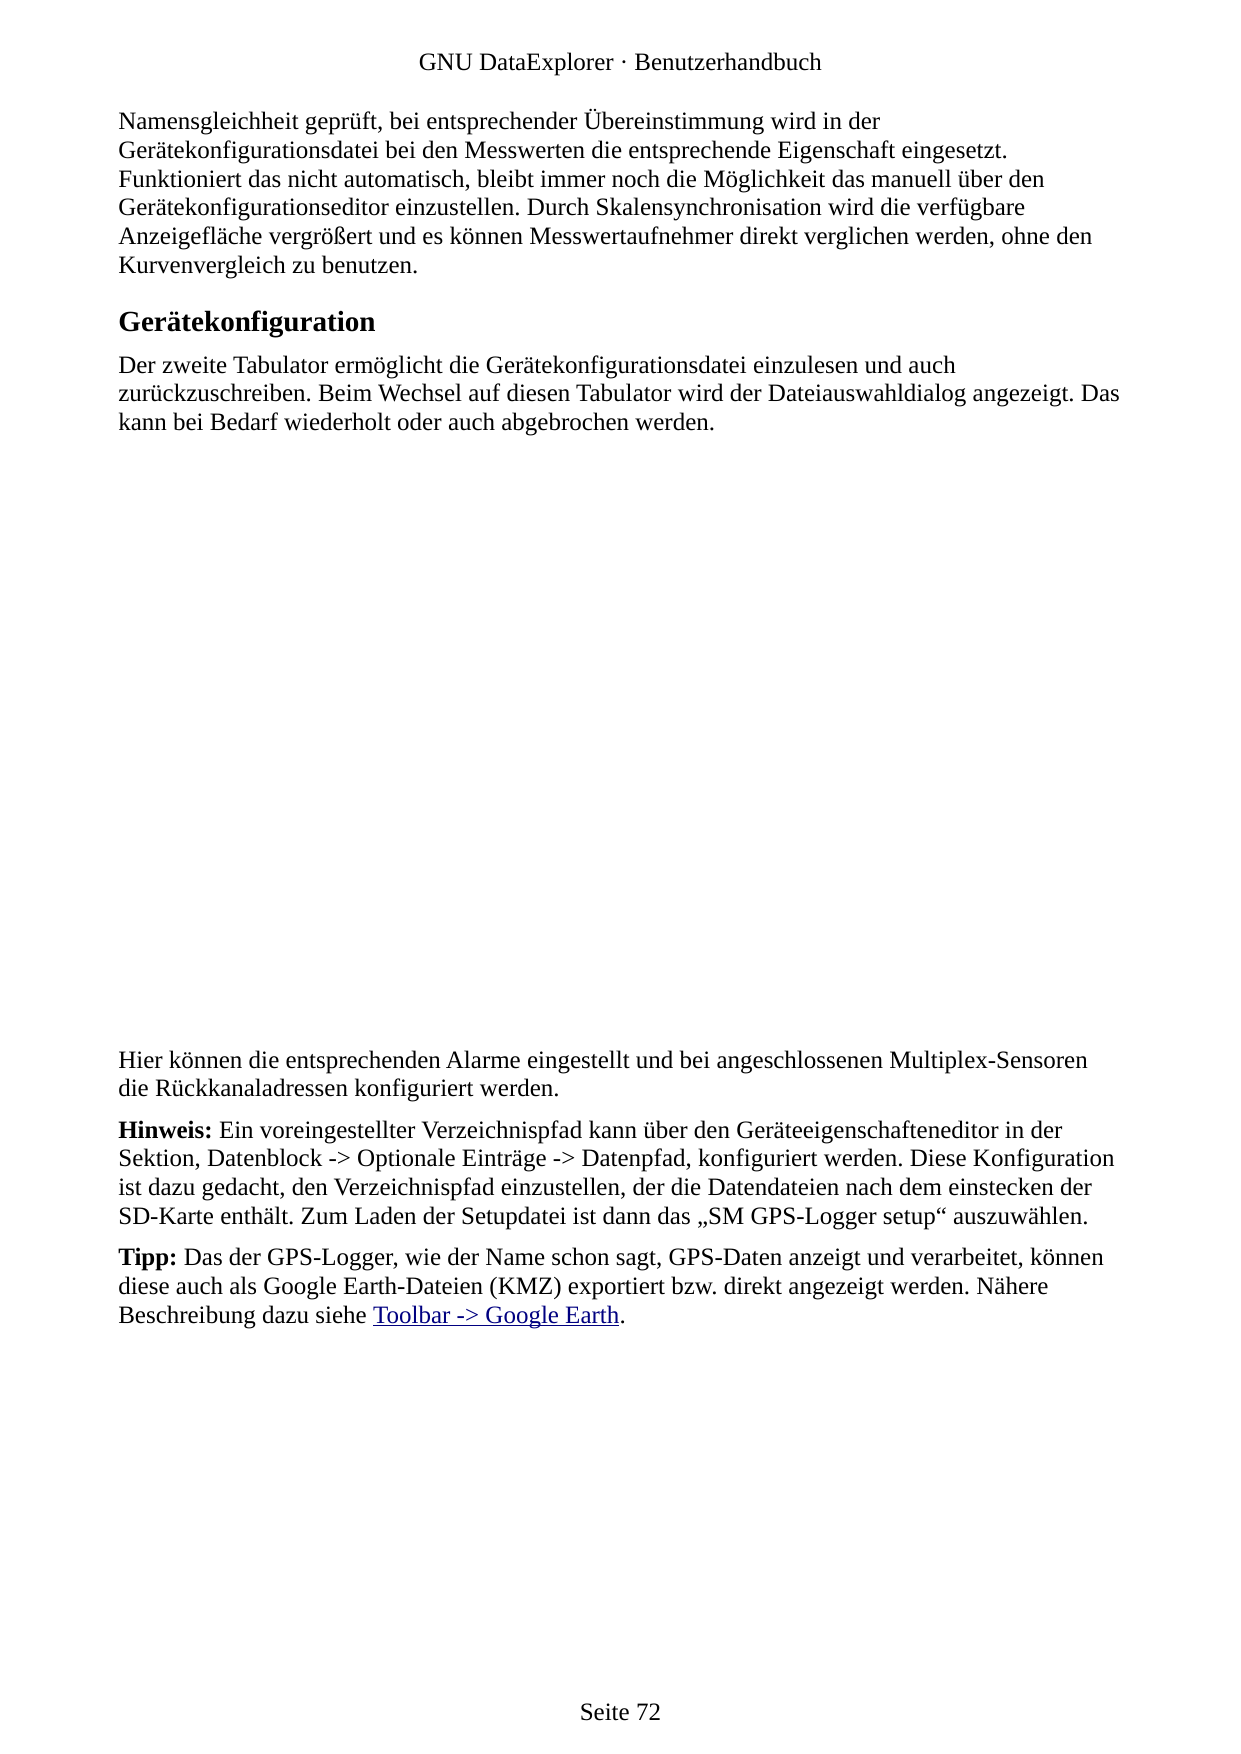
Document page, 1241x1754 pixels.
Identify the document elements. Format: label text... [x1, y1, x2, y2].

text Der zweite Tabulator ermöglicht die Gerätekonfigurationsdatei einzulesen und auch zurückzuschreiben. Beim Wechsel auf diesen Tabulator wird der Dateiauswahldialog angezeigt. Das kann bei Bedarf wiederholt oder auch abgebrochen werden. [118, 350, 1122, 436]
text Tipp: Das der GPS-Logger, wie der Name schon sagt, GPS-Daten anzeigt und verarbeitet, können diese auch als Google Earth-Dateien (KMZ) exportiert bzw. direkt angezeigt werden. Nähere Beschreibung dazu siehe Toolbar -> Google Earth. [118, 1242, 1122, 1328]
subtitle Gerätekonfiguration [118, 304, 1122, 337]
text Hinweis: Ein voreingestellter Verzeichnispfad kann über den Geräteeigenschafteneditor in der Sektion, Datenblock -> Optionale Einträge -> Datenpfad, konfiguriert werden. Diese Konfiguration ist dazu gedacht, den Verzeichnispfad einzustellen, der die Datendateien nach dem einstecken der SD-Karte enthält. Zum Laden der Setupdatei ist dann das „SM GPS-Logger setup“ auszuwählen. [118, 1115, 1122, 1230]
text Namensgleichheit geprüft, bei entsprechender Übereinstimmung wird in der Gerätekonfigurationsdatei bei den Messwerten die entsprechende Eigenschaft eingesetzt. Funktioniert das nicht automatisch, bleibt immer noch die Möglichkeit das manuell über den Gerätekonfigurationseditor einzustellen. Durch Skalensynchronisation wird die verfügbare Anzeigefläche vergrößert und es können Messwertaufnehmer direkt verglichen werden, ohne den Kurvenvergleich zu benutzen. [118, 106, 1122, 279]
